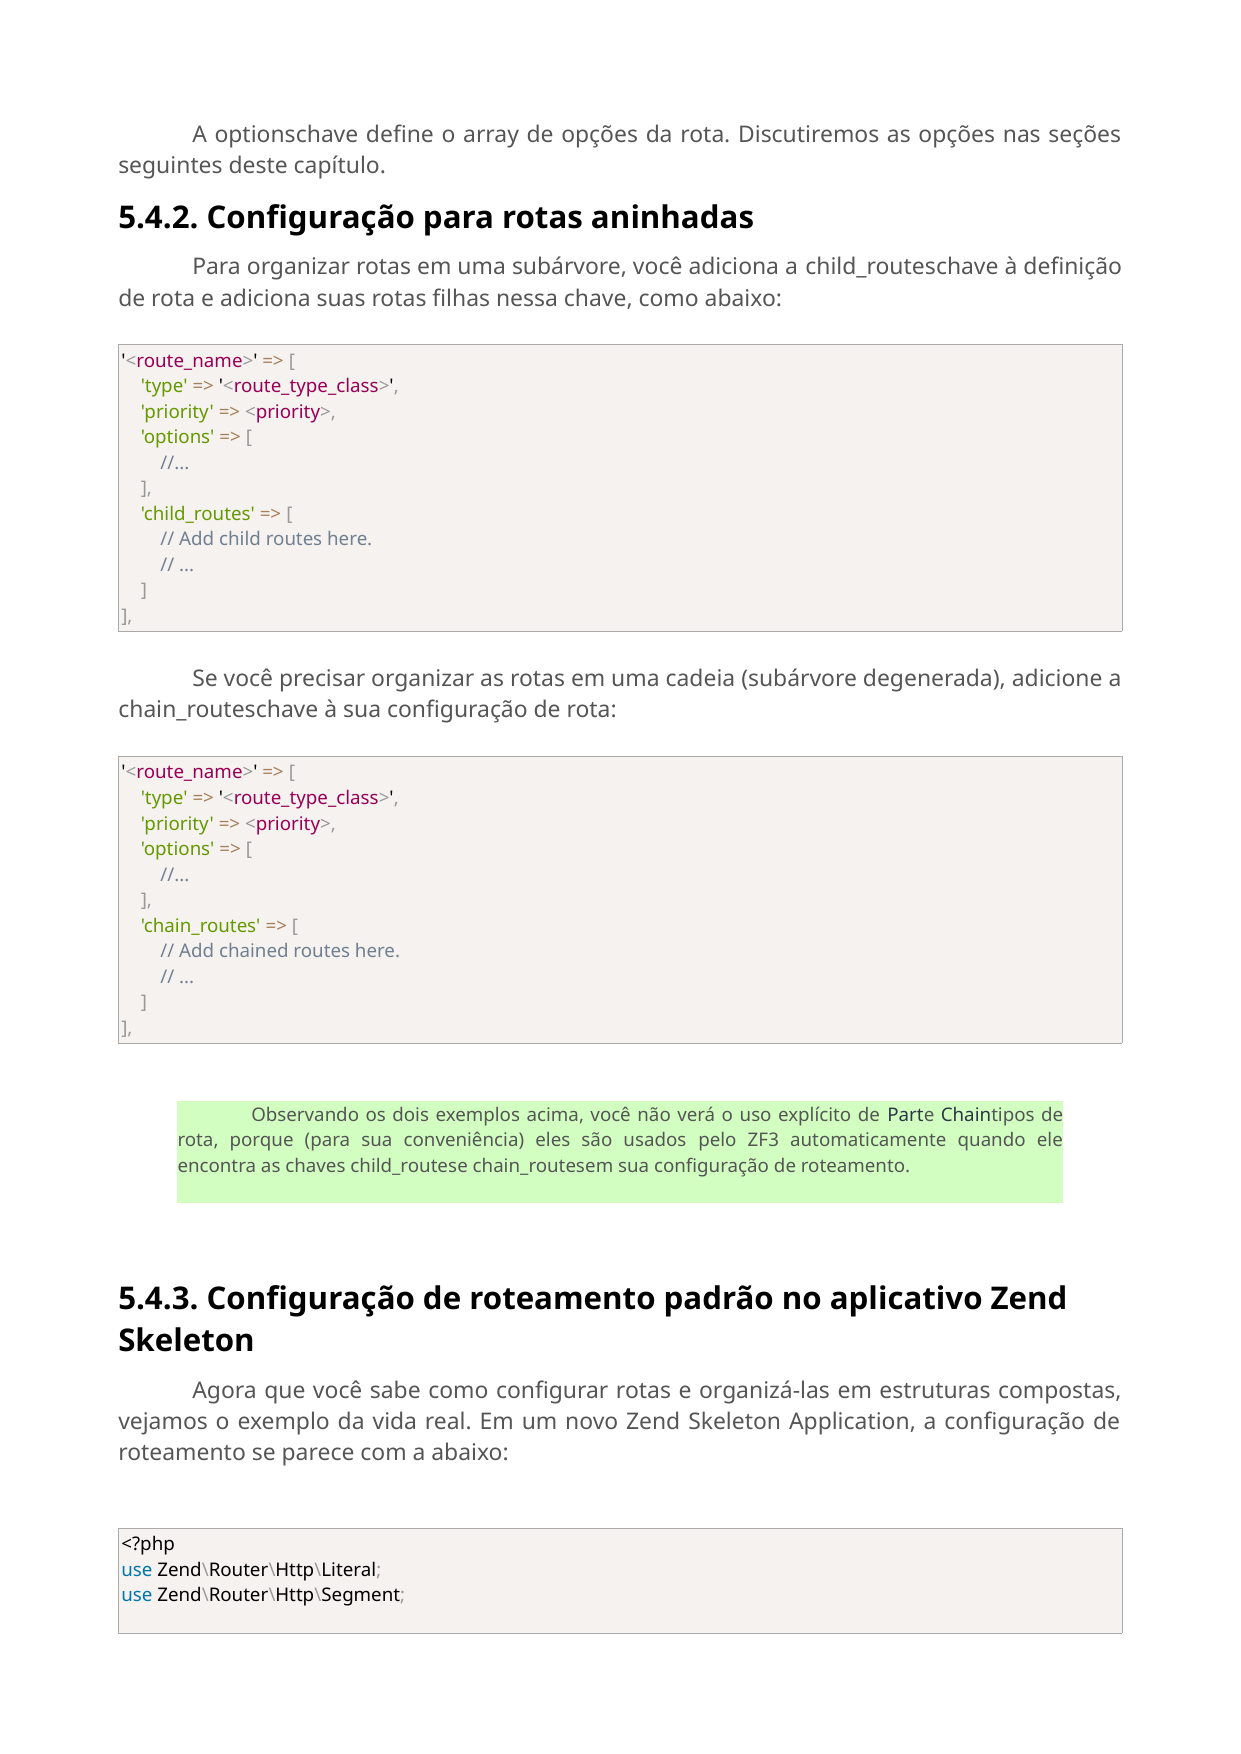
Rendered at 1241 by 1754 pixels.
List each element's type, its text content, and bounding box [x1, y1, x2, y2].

text // ... [119, 960, 1122, 986]
text ], [119, 1011, 1122, 1043]
text 'options' => [ [119, 832, 1122, 858]
text 'priority' => <priority>, [119, 807, 1122, 832]
text Agora que você sabe como configurar rotas e organizá-las em estruturas compostas, vejamos o exemplo da vida real. Em um novo Zend Skeleton Application, a configuração de roteamento se parece com a abaixo: [118, 1373, 1122, 1467]
subtitle 5.4.2. Configuração para rotas aninhadas [118, 195, 1122, 238]
text ] [119, 574, 1122, 599]
text Para organizar rotas em uma subárvore, você adiciona a child_routeschave à definição de rota e adiciona suas rotas filhas nessa chave, como abaixo: [118, 250, 1122, 313]
text 'options' => [ [119, 421, 1122, 446]
text // ... [119, 548, 1122, 574]
text Se você precisar organizar as rotas em uma cadeia (subárvore degenerada), adicione a chain_routeschave à sua configuração de rota: [118, 662, 1122, 724]
text ], [119, 599, 1122, 631]
text 'child_routes' => [ [119, 497, 1122, 523]
text 'chain_routes' => [ [119, 909, 1122, 934]
text '<route_name>' => [ [119, 345, 1122, 369]
text 'priority' => <priority>, [119, 395, 1122, 421]
text 'type' => '<route_type_class>', [119, 369, 1122, 395]
text '<route_name>' => [ [119, 757, 1122, 781]
text // Add child routes here. [119, 523, 1122, 548]
text ] [119, 986, 1122, 1011]
text //... [119, 446, 1122, 472]
subtitle 5.4.3. Configuração de roteamento padrão no aplicativo Zend Skeleton [118, 1276, 1122, 1361]
text Observando os dois exemplos acima, você não verá o uso explícito de Parte Chaintipos de rota, porque (para sua conveniência) eles são usados ​​pelo ZF3 automaticamente quando ele encontra as chaves child_routese chain_routesem sua configuração de roteamento. [177, 1101, 1063, 1177]
text use Zend\Router\Http\Segment; [119, 1579, 1122, 1604]
text A optionschave define o array de opções da rota. Discutiremos as opções nas seções seguintes deste capítulo. [118, 118, 1122, 181]
text ], [119, 883, 1122, 909]
text ], [119, 472, 1122, 497]
text use Zend\Router\Http\Literal; [119, 1553, 1122, 1579]
text // Add chained routes here. [119, 934, 1122, 960]
text 'type' => '<route_type_class>', [119, 781, 1122, 807]
text //... [119, 858, 1122, 883]
text <?php [119, 1529, 1122, 1553]
